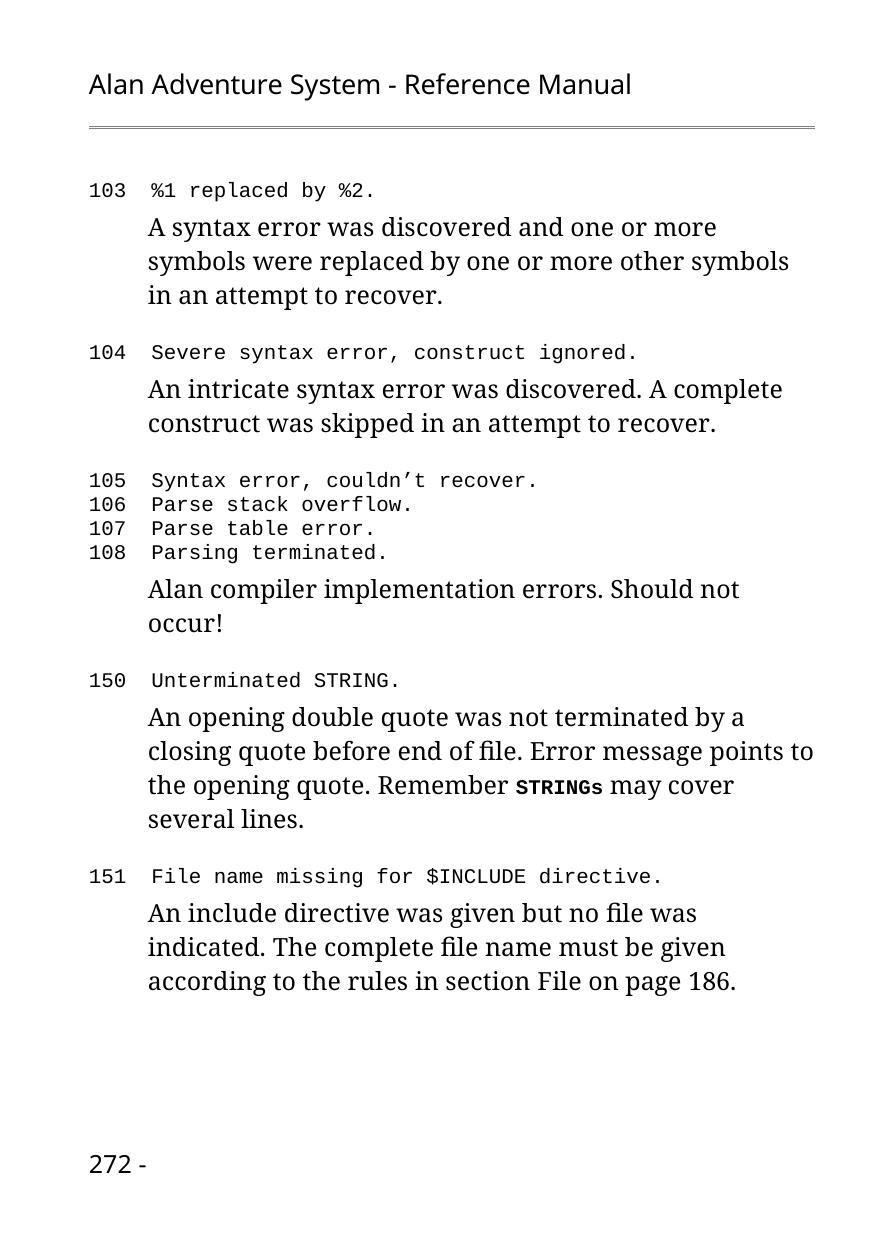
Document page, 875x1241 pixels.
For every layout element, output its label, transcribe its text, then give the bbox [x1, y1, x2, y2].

text 150 Unterminated STRING. [88, 670, 815, 694]
text 103 %1 replaced by %2. [88, 180, 815, 204]
text An include directive was given but no file was indicated. The com­plete file name must be given according to the rules in section File on page 146. [148, 896, 815, 998]
text 151 File name missing for $INCLUDE directive. [88, 866, 815, 890]
text An opening double quote was not terminated by a closing quote before end of file. Error message points to the opening quote. Remember STRINGs may cover several lines. [148, 700, 815, 836]
text 104 Severe syntax error, construct ignored. [88, 342, 815, 366]
text A syntax error was discovered and one or more symbols were replaced by one or more other symbols in an attempt to recover. [148, 210, 815, 312]
text An intricate syntax error was discovered. A complete construct was skipped in an attempt to recover. [148, 372, 815, 440]
text Alan compiler implementation errors. Should not occur! [148, 572, 815, 640]
text 105 Syntax error, couldn’t recover. 106 Parse stack overflow. 107 Parse table error. 108 Parsing terminated. [88, 470, 815, 566]
